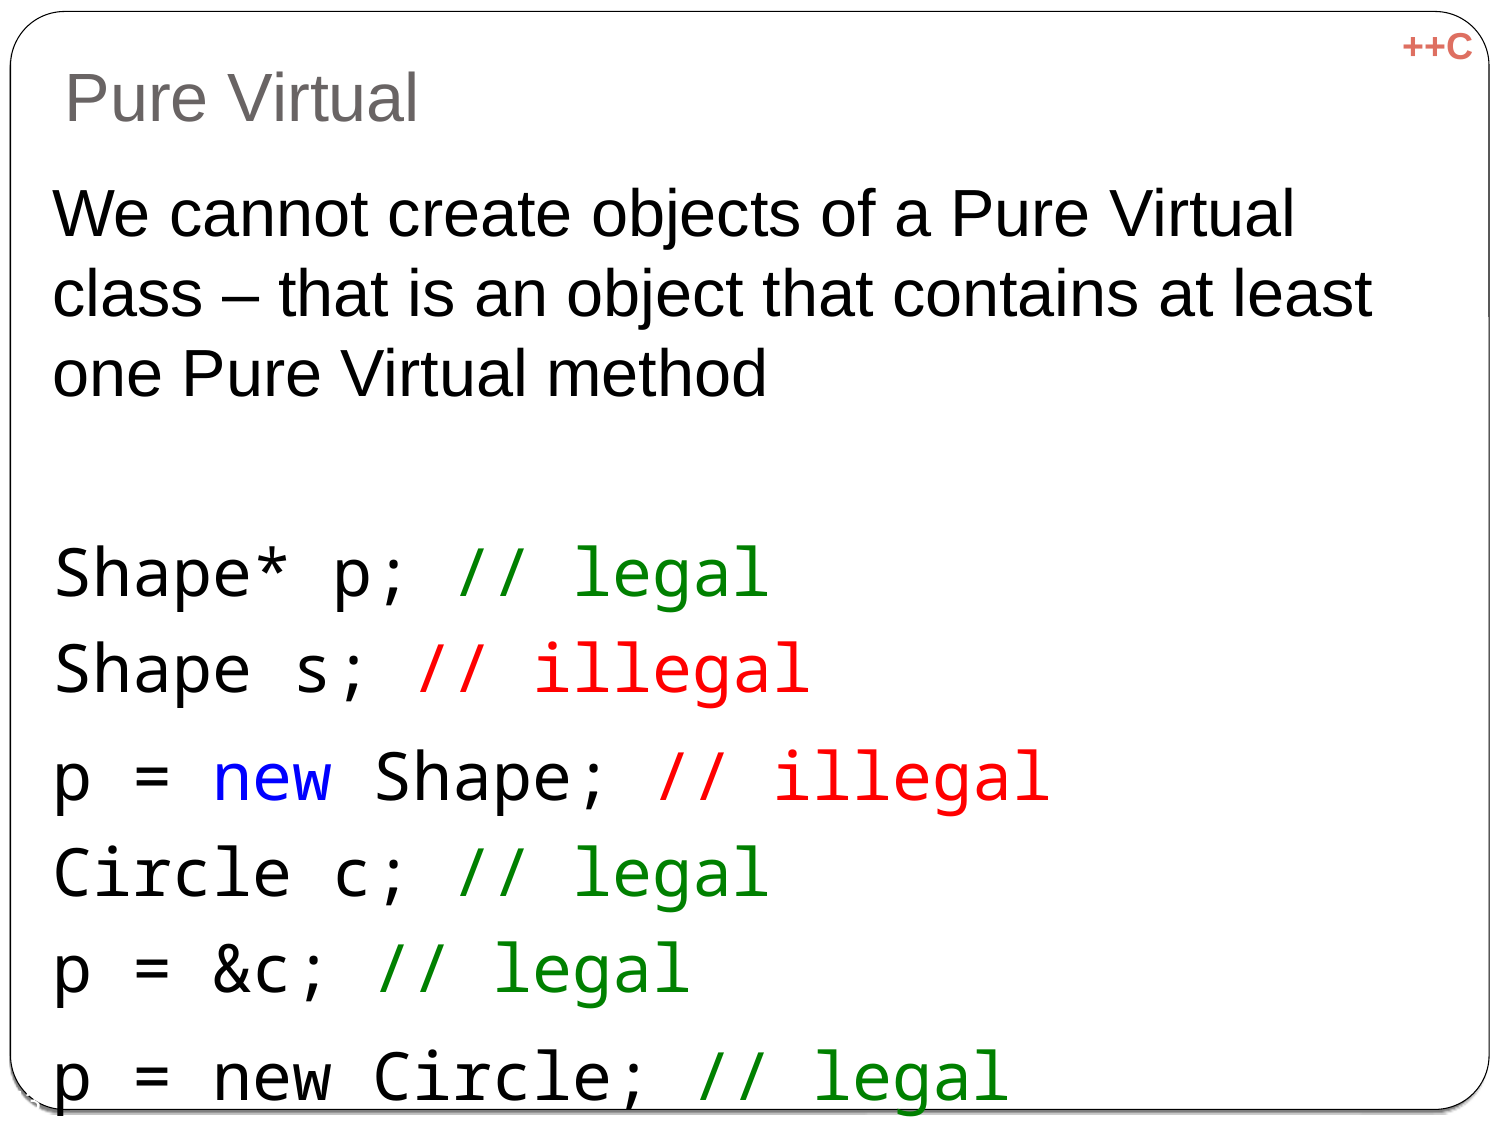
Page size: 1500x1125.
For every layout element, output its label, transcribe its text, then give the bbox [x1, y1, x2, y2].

list We cannot create objects of a Pure Virtual class – that is an object that contains at least one Pure Virtual method Shape* p; // legal Shape s; // illegal p = new Shape; // illegal Circle c; // legal p = &c; // legal p = new Circle; // legal [37, 162, 1463, 1088]
title Pure Virtual [50, 45, 1450, 150]
slide_number [0, 1074, 50, 1125]
